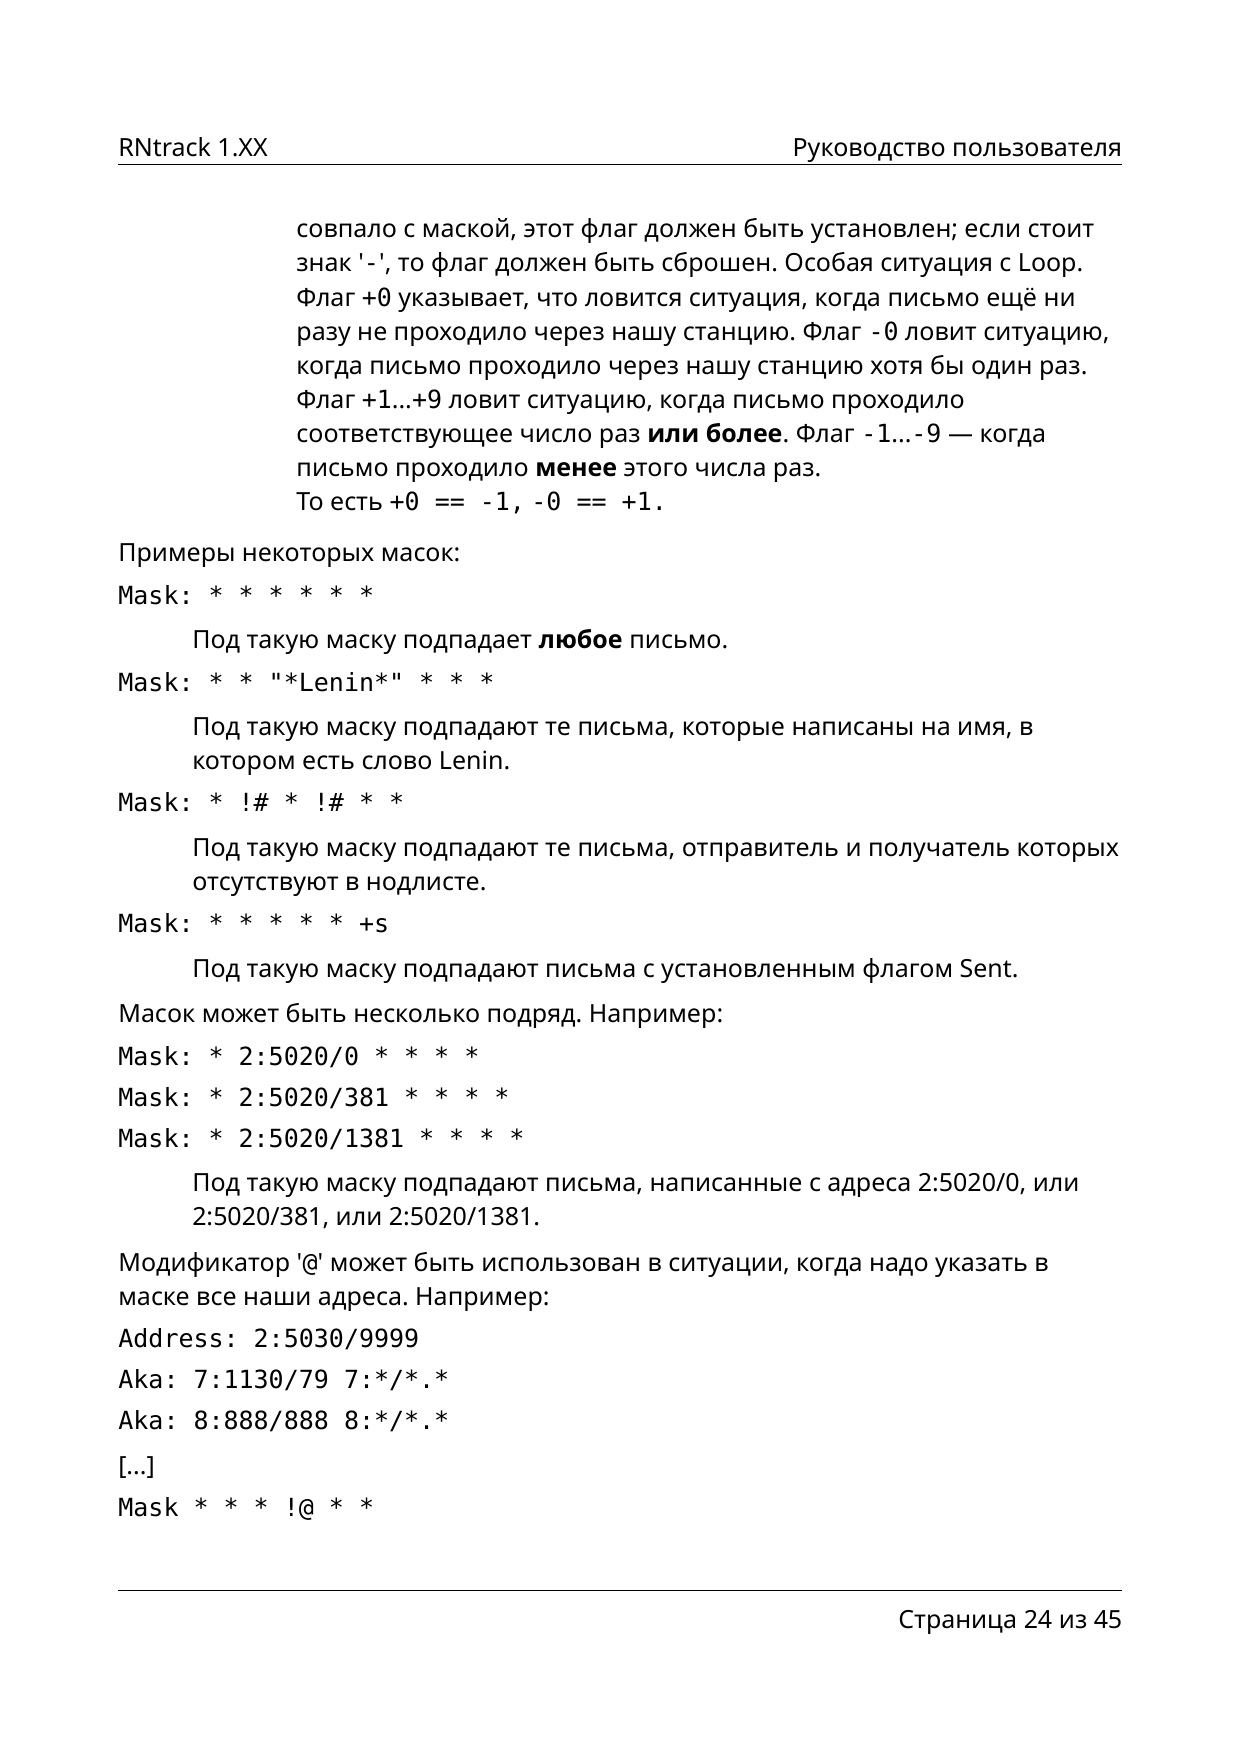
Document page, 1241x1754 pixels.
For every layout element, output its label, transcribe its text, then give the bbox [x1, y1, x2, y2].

text Aka: 8:888/888 8:*/*.* [118, 1406, 1122, 1436]
text Под такую маску подпадают письма, написанные с адреса 2:5020/0, или 2:5020/381, или 2:5020/1381. [192, 1165, 1122, 1233]
text Примеры некоторых масок: [118, 535, 1122, 569]
text Mask: * 2:5020/0 * * * * [118, 1042, 1122, 1071]
text Address: 2:5030/9999 [118, 1324, 1122, 1354]
text Mask: * * "*Lenin*" * * * [118, 668, 1122, 697]
text Под такую маску подпадают те письма, которые написаны на имя, в котором есть слово Lenin. [192, 709, 1122, 777]
text Mask * * * !@ * * [118, 1493, 1122, 1522]
text Mask: * 2:5020/1381 * * * * [118, 1124, 1122, 1153]
text Mask: * * * * * * [118, 581, 1122, 610]
text Под такую маску подпадают те письма, отправитель и получатель которых отсутствуют в нодлисте. [192, 829, 1122, 898]
text Под такую маску подпадает любое письмо. [192, 622, 1122, 656]
text Масок может быть несколько подряд. Например: [118, 996, 1122, 1030]
text Mask: * !# * !# * * [118, 788, 1122, 818]
table_cell [121, 194, 290, 523]
text Под такую маску подпадают письма с установленным флагом Sent. [192, 950, 1122, 984]
text Модификатор '@' может быть использован в ситуации, когда надо указать в маске все наши адреса. Например: [118, 1245, 1122, 1313]
text Mask: * * * * * +s [118, 909, 1122, 938]
table_cell совпало с маской, этот флаг должен быть установлен; если стоит знак '-', то флаг должен быть сброшен. Особая ситуация с Loop. Флаг +0 указывает, что ловится ситуация, когда письмо ещё ни разу не проходило через нашу станцию. Флаг -0 ловит ситуацию, когда письмо проходило через нашу станцию хотя бы один раз. Флаг +1...+9 ловит ситуацию, когда письмо проходило соответствующее число раз или более. Флаг -1...-9 — когда письмо проходило менее этого числа раз. То есть +0 == -1, -0 == +1. [290, 194, 1122, 523]
text Aka: 7:1130/79 7:*/*.* [118, 1366, 1122, 1395]
text Mask: * 2:5020/381 * * * * [118, 1083, 1122, 1112]
text [...] [118, 1447, 1122, 1481]
